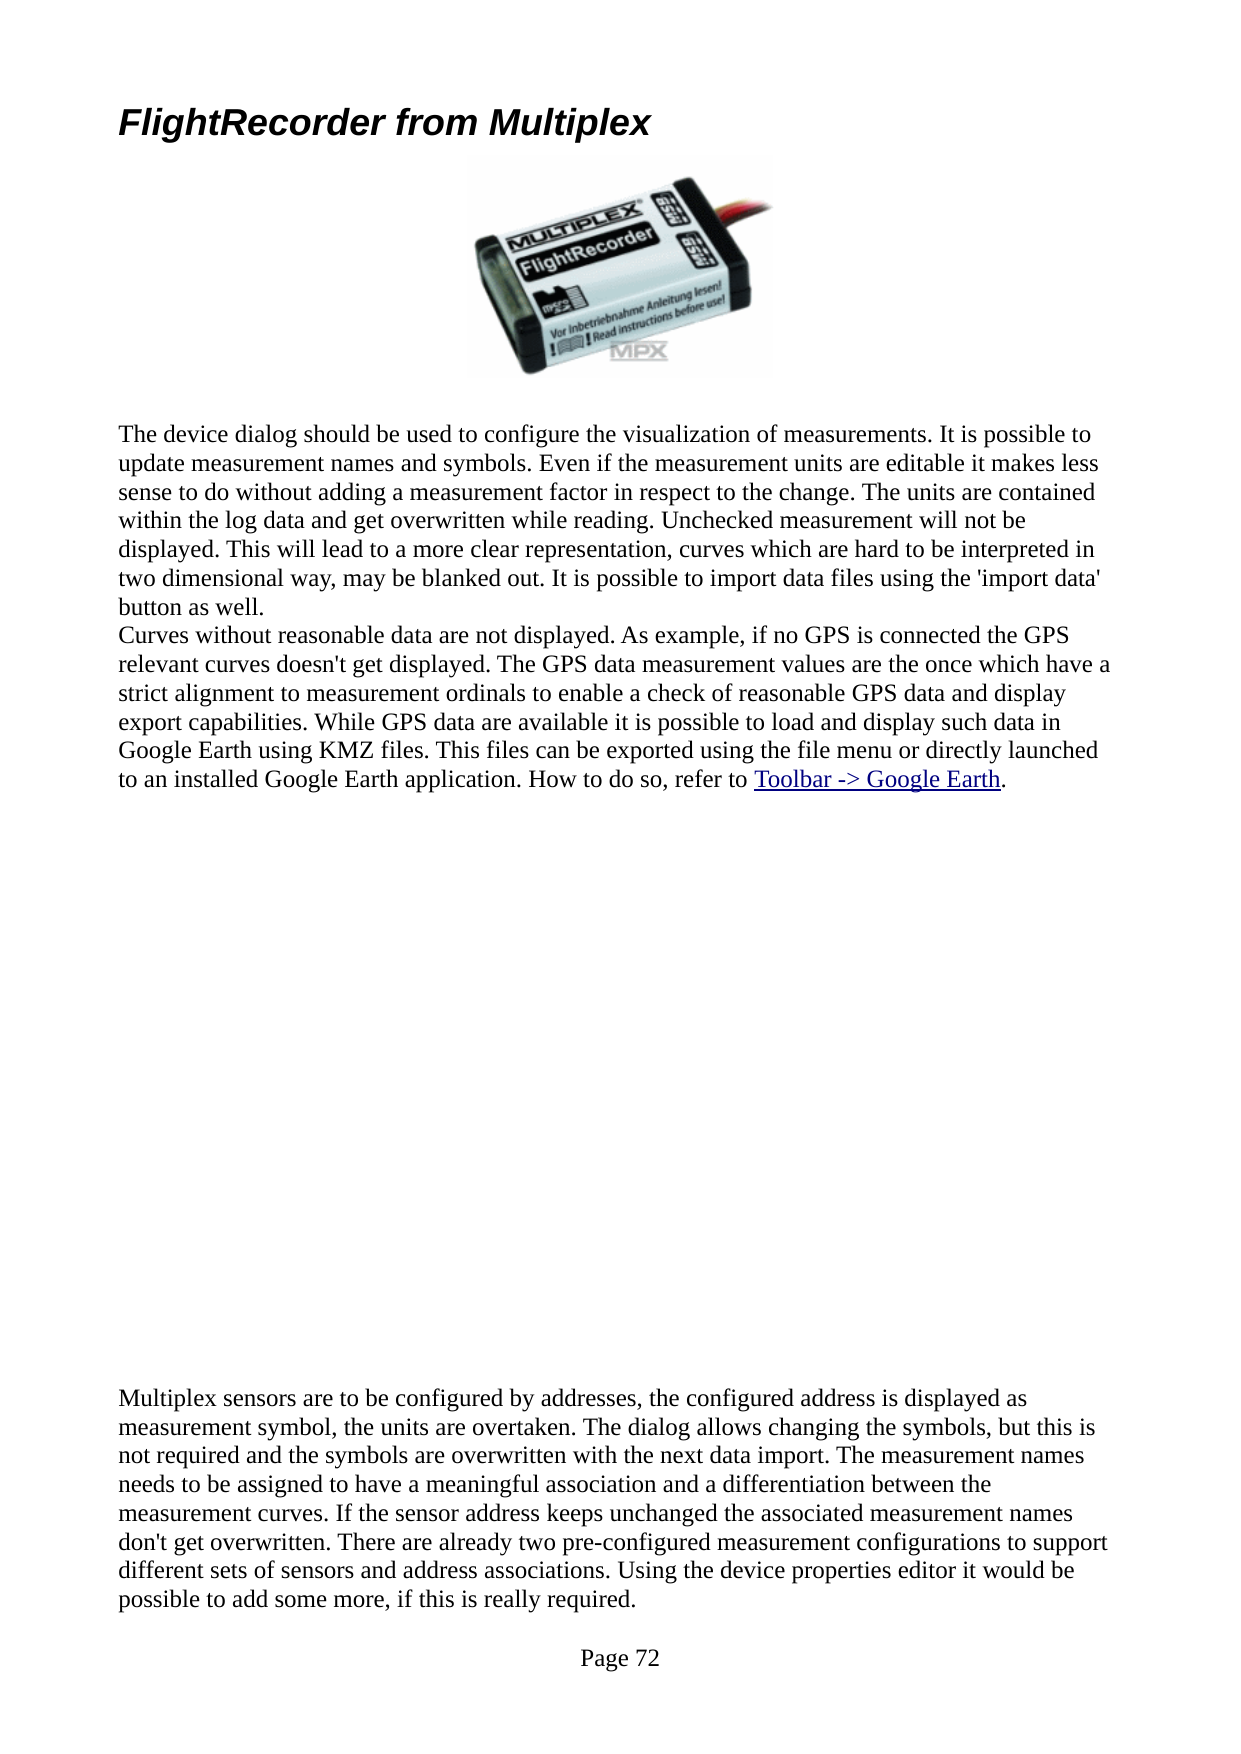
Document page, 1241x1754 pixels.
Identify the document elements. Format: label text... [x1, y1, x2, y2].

text The device dialog should be used to configure the visualization of measurements. It is possible to update measurement names and symbols. Even if the measurement units are editable it makes less sense to do without adding a measurement factor in respect to the change. The units are contained within the log data and get overwritten while reading. Unchecked measurement will not be displayed. This will lead to a more clear representation, curves which are hard to be interpreted in two dimensional way, may be blanked out. It is possible to import data files using the 'import data' button as well. Curves without reasonable data are not displayed. As example, if no GPS is connected the GPS relevant curves doesn't get displayed. The GPS data measurement values are the once which have a strict alignment to measurement ordinals to enable a check of reasonable GPS data and display export capabilities. While GPS data are available it is possible to load and display such data in Google Earth using KMZ files. This files can be exported using the file menu or directly launched to an installed Google Earth application. How to do so, refer to Toolbar -> Google Earth. [118, 419, 1122, 793]
picture [466, 155, 774, 378]
text Multiplex sensors are to be configured by addresses, the configured address is displayed as measurement symbol, the units are overtaken. The dialog allows changing the symbols, but this is not required and the symbols are overwritten with the next data import. The measurement names needs to be assigned to have a meaningful association and a differentiation between the measurement curves. If the sensor address keeps unchanged the associated measurement names don't get overwritten. There are already two pre-configured measurement configurations to support different sets of sensors and address associations. Using the device properties editor it would be possible to add some more, if this is really required. [118, 805, 1122, 1613]
subtitle FlightRecorder from Multiplex [118, 100, 1122, 143]
